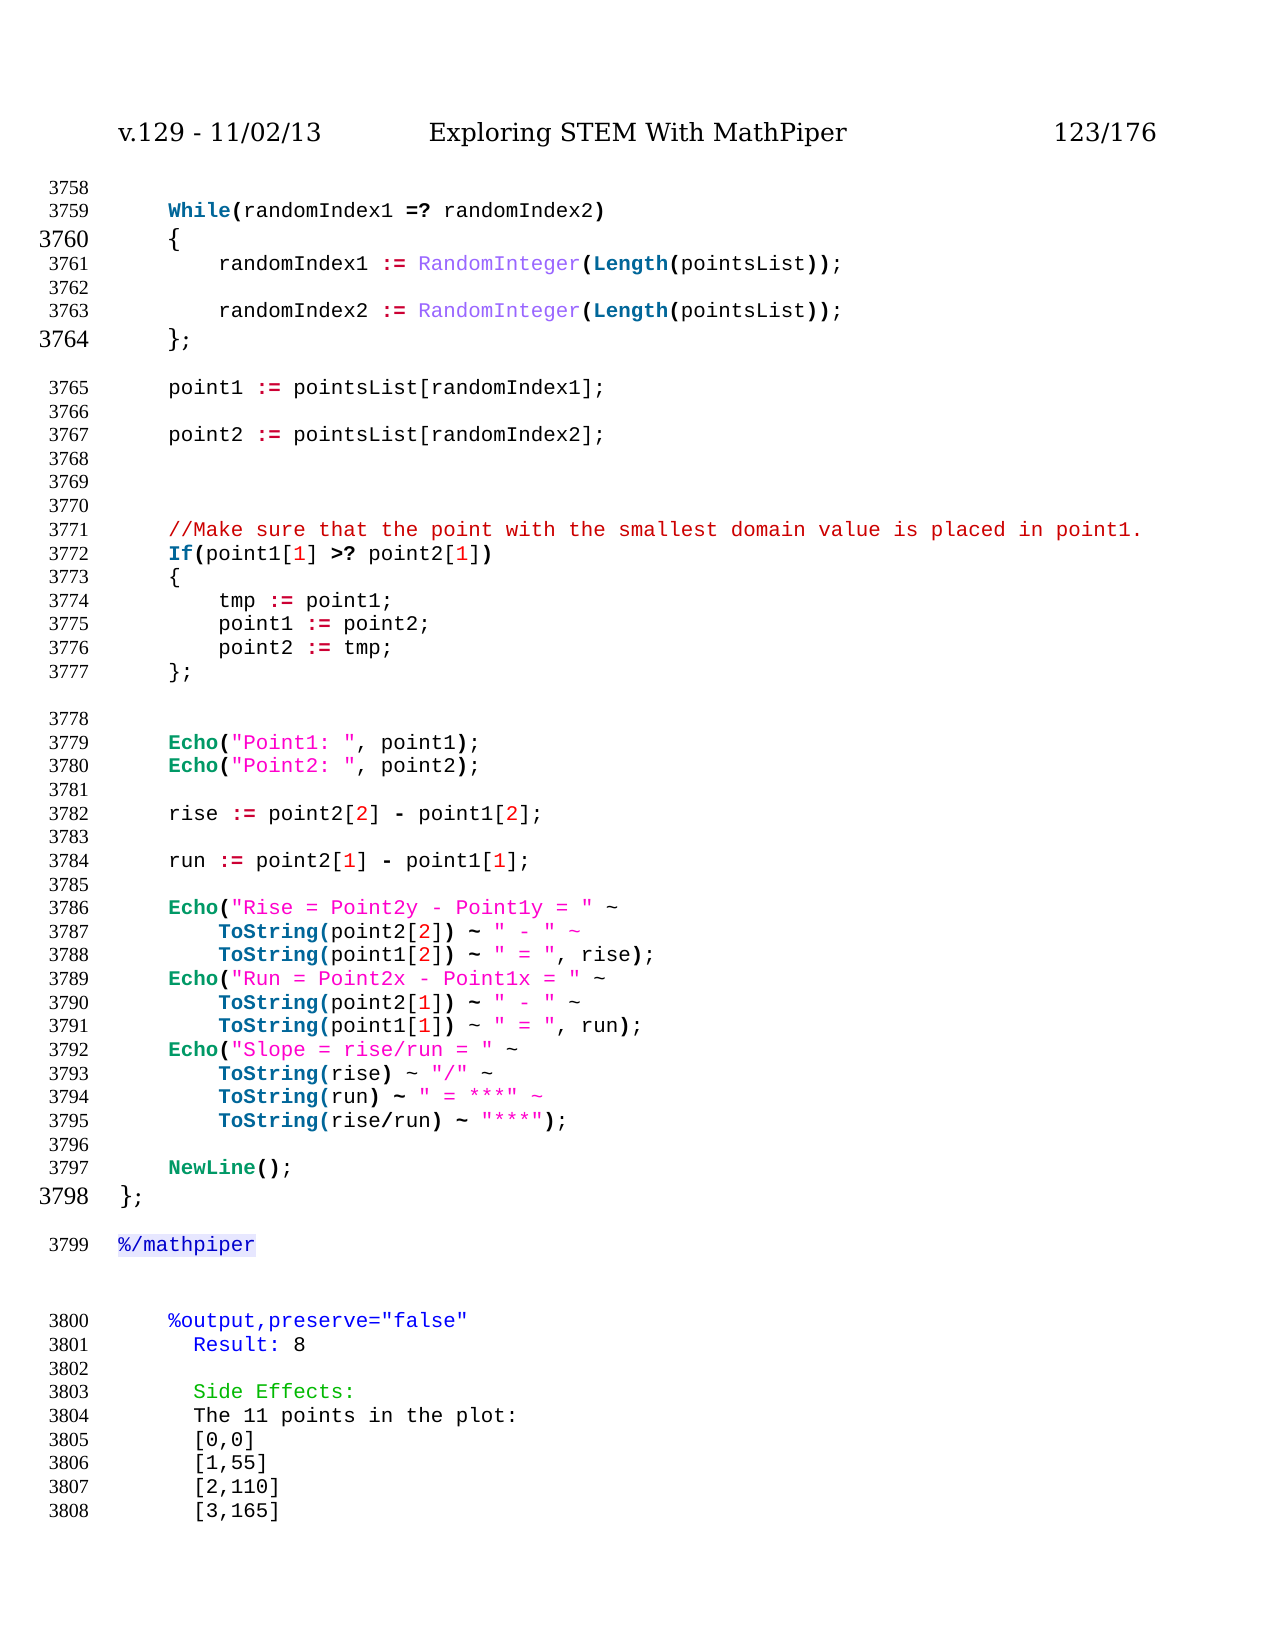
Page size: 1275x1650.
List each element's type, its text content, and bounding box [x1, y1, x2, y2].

text }; [118, 324, 1157, 353]
text ToString(run) ~ " = ***" ~ [118, 1086, 1157, 1110]
text randomIndex1 := RandomInteger(Length(pointsList)); [118, 253, 1157, 277]
text }; [118, 1181, 1157, 1210]
text randomIndex2 := RandomInteger(Length(pointsList)); [118, 301, 1157, 324]
text point1 := point2; [118, 613, 1157, 637]
text point2 := tmp; [118, 637, 1157, 661]
text { [118, 566, 1157, 590]
text Side Effects: [118, 1381, 1157, 1405]
text %/mathpiper [118, 1234, 1157, 1257]
text ToString(rise) ~ "/" ~ [118, 1063, 1157, 1086]
text NewLine(); [118, 1157, 1157, 1181]
text [1,55] [118, 1452, 1157, 1476]
text point1 := pointsList[randomIndex1]; [118, 377, 1157, 401]
text The 11 points in the plot: [118, 1405, 1157, 1429]
text ToString(rise/run) ~ "***"); [118, 1110, 1157, 1134]
text If(point1[1] >? point2[1]) [118, 542, 1157, 566]
text %output,preserve="false" [118, 1311, 1157, 1334]
text rise := point2[2] - point1[2]; [118, 803, 1157, 826]
text While(randomIndex1 =? randomIndex2) [118, 200, 1157, 224]
text //Make sure that the point with the smallest domain value is placed in point1. [118, 519, 1157, 542]
text Echo("Run = Point2x - Point1x = " ~ [118, 968, 1157, 992]
text Echo("Slope = rise/run = " ~ [118, 1039, 1157, 1063]
text tmp := point1; [118, 590, 1157, 613]
text Echo("Point2: ", point2); [118, 755, 1157, 779]
text point2 := pointsList[randomIndex2]; [118, 424, 1157, 448]
text Result: 8 [118, 1334, 1157, 1358]
text run := point2[1] - point1[1]; [118, 850, 1157, 873]
text [0,0] [118, 1429, 1157, 1452]
text Echo("Point1: ", point1); [118, 732, 1157, 755]
text ToString(point1[1]) ~ " = ", run); [118, 1015, 1157, 1039]
text ToString(point1[2]) ~ " = ", rise); [118, 944, 1157, 968]
text { [118, 224, 1157, 253]
text [3,165] [118, 1500, 1157, 1523]
text [2,110] [118, 1476, 1157, 1500]
text Echo("Rise = Point2y - Point1y = " ~ [118, 897, 1157, 921]
text ToString(point2[1]) ~ " - " ~ [118, 992, 1157, 1015]
text }; [118, 661, 1157, 684]
text ToString(point2[2]) ~ " - " ~ [118, 921, 1157, 944]
